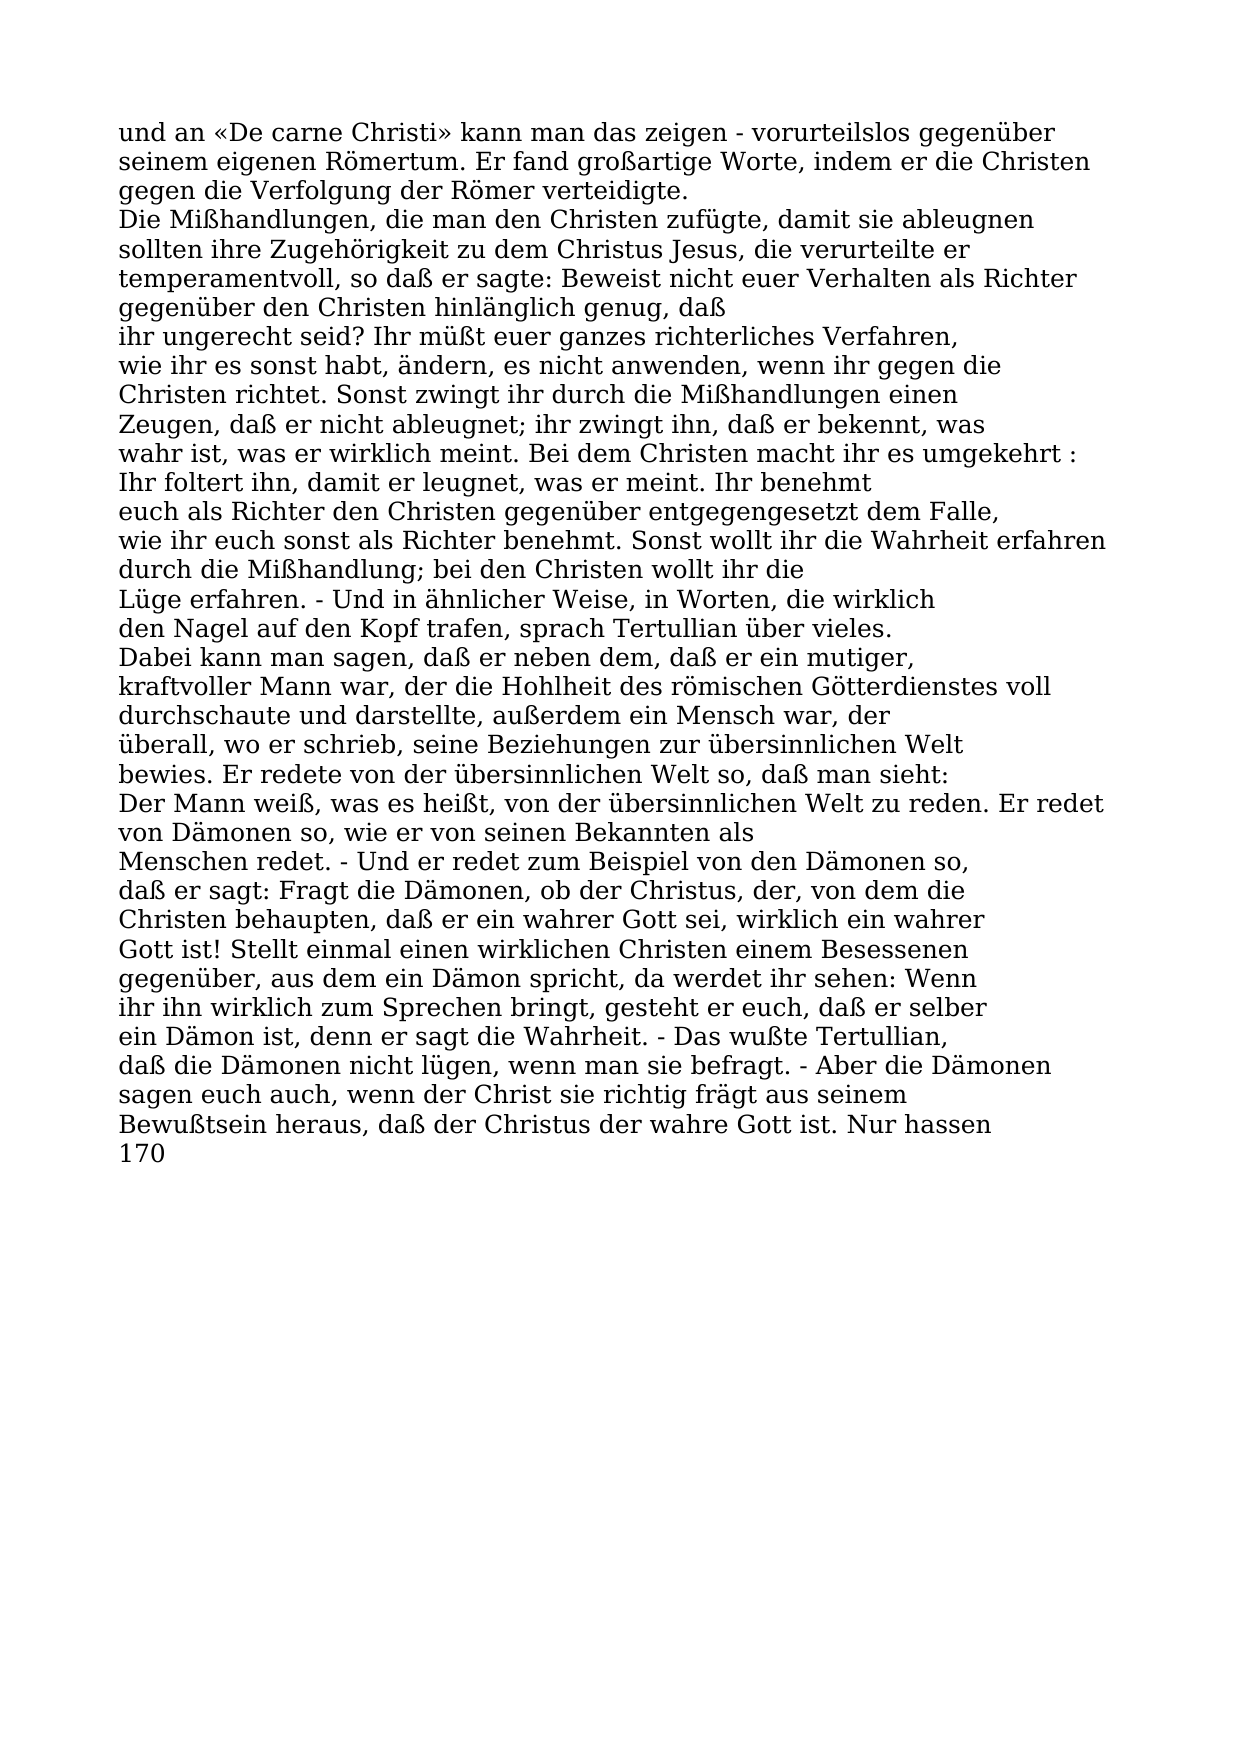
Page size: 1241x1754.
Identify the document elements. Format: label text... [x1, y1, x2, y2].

text Bewußtsein heraus, daß der Christus der wahre Gott ist. Nur hassen [118, 1110, 1122, 1139]
text Dabei kann man sagen, daß er neben dem, daß er ein mutiger, [118, 643, 1122, 672]
text Menschen redet. - Und er redet zum Beispiel von den Dämonen so, [118, 847, 1122, 876]
text wie ihr euch sonst als Richter benehmt. Sonst wollt ihr die Wahrheit erfahren durch die Mißhandlung; bei den Christen wollt ihr die [118, 526, 1122, 585]
text bewies. Er redete von der übersinnlichen Welt so, daß man sieht: [118, 760, 1122, 789]
text und an «De carne Christi» kann man das zeigen - vorurteilslos gegenüber seinem eigenen Römertum. Er fand großartige Worte, indem er die Christen gegen die Verfolgung der Römer verteidigte. [118, 118, 1122, 206]
text 170 [118, 1139, 1122, 1168]
text Die Mißhandlungen, die man den Christen zufügte, damit sie ableugnen sollten ihre Zugehörigkeit zu dem Christus Jesus, die verurteilte er temperamentvoll, so daß er sagte: Beweist nicht euer Verhalten als Richter gegenüber den Christen hinlänglich genug, daß [118, 206, 1122, 322]
text wahr ist, was er wirklich meint. Bei dem Christen macht ihr es umgekehrt : Ihr foltert ihn, damit er leugnet, was er meint. Ihr benehmt [118, 439, 1122, 497]
text Christen richtet. Sonst zwingt ihr durch die Mißhandlungen einen [118, 381, 1122, 410]
text Zeugen, daß er nicht ableugnet; ihr zwingt ihn, daß er bekennt, was [118, 410, 1122, 439]
text den Nagel auf den Kopf trafen, sprach Tertullian über vieles. [118, 614, 1122, 643]
text Der Mann weiß, was es heißt, von der übersinnlichen Welt zu reden. Er redet von Dämonen so, wie er von seinen Bekannten als [118, 789, 1122, 847]
text daß die Dämonen nicht lügen, wenn man sie befragt. - Aber die Dämonen sagen euch auch, wenn der Christ sie richtig frägt aus seinem [118, 1051, 1122, 1110]
text Christen behaupten, daß er ein wahrer Gott sei, wirklich ein wahrer [118, 906, 1122, 935]
text wie ihr es sonst habt, ändern, es nicht anwenden, wenn ihr gegen die [118, 351, 1122, 381]
text ein Dämon ist, denn er sagt die Wahrheit. - Das wußte Tertullian, [118, 1022, 1122, 1051]
text gegenüber, aus dem ein Dämon spricht, da werdet ihr sehen: Wenn [118, 964, 1122, 993]
text daß er sagt: Fragt die Dämonen, ob der Christus, der, von dem die [118, 876, 1122, 906]
text Gott ist! Stellt einmal einen wirklichen Christen einem Besessenen [118, 935, 1122, 964]
text euch als Richter den Christen gegenüber entgegengesetzt dem Falle, [118, 497, 1122, 526]
text kraftvoller Mann war, der die Hohlheit des römischen Götterdienstes voll durchschaute und darstellte, außerdem ein Mensch war, der [118, 672, 1122, 731]
text Lüge erfahren. - Und in ähnlicher Weise, in Worten, die wirklich [118, 585, 1122, 614]
text überall, wo er schrieb, seine Beziehungen zur übersinnlichen Welt [118, 731, 1122, 760]
text ihr ungerecht seid? Ihr müßt euer ganzes richterliches Verfahren, [118, 322, 1122, 351]
text ihr ihn wirklich zum Sprechen bringt, gesteht er euch, daß er selber [118, 993, 1122, 1022]
